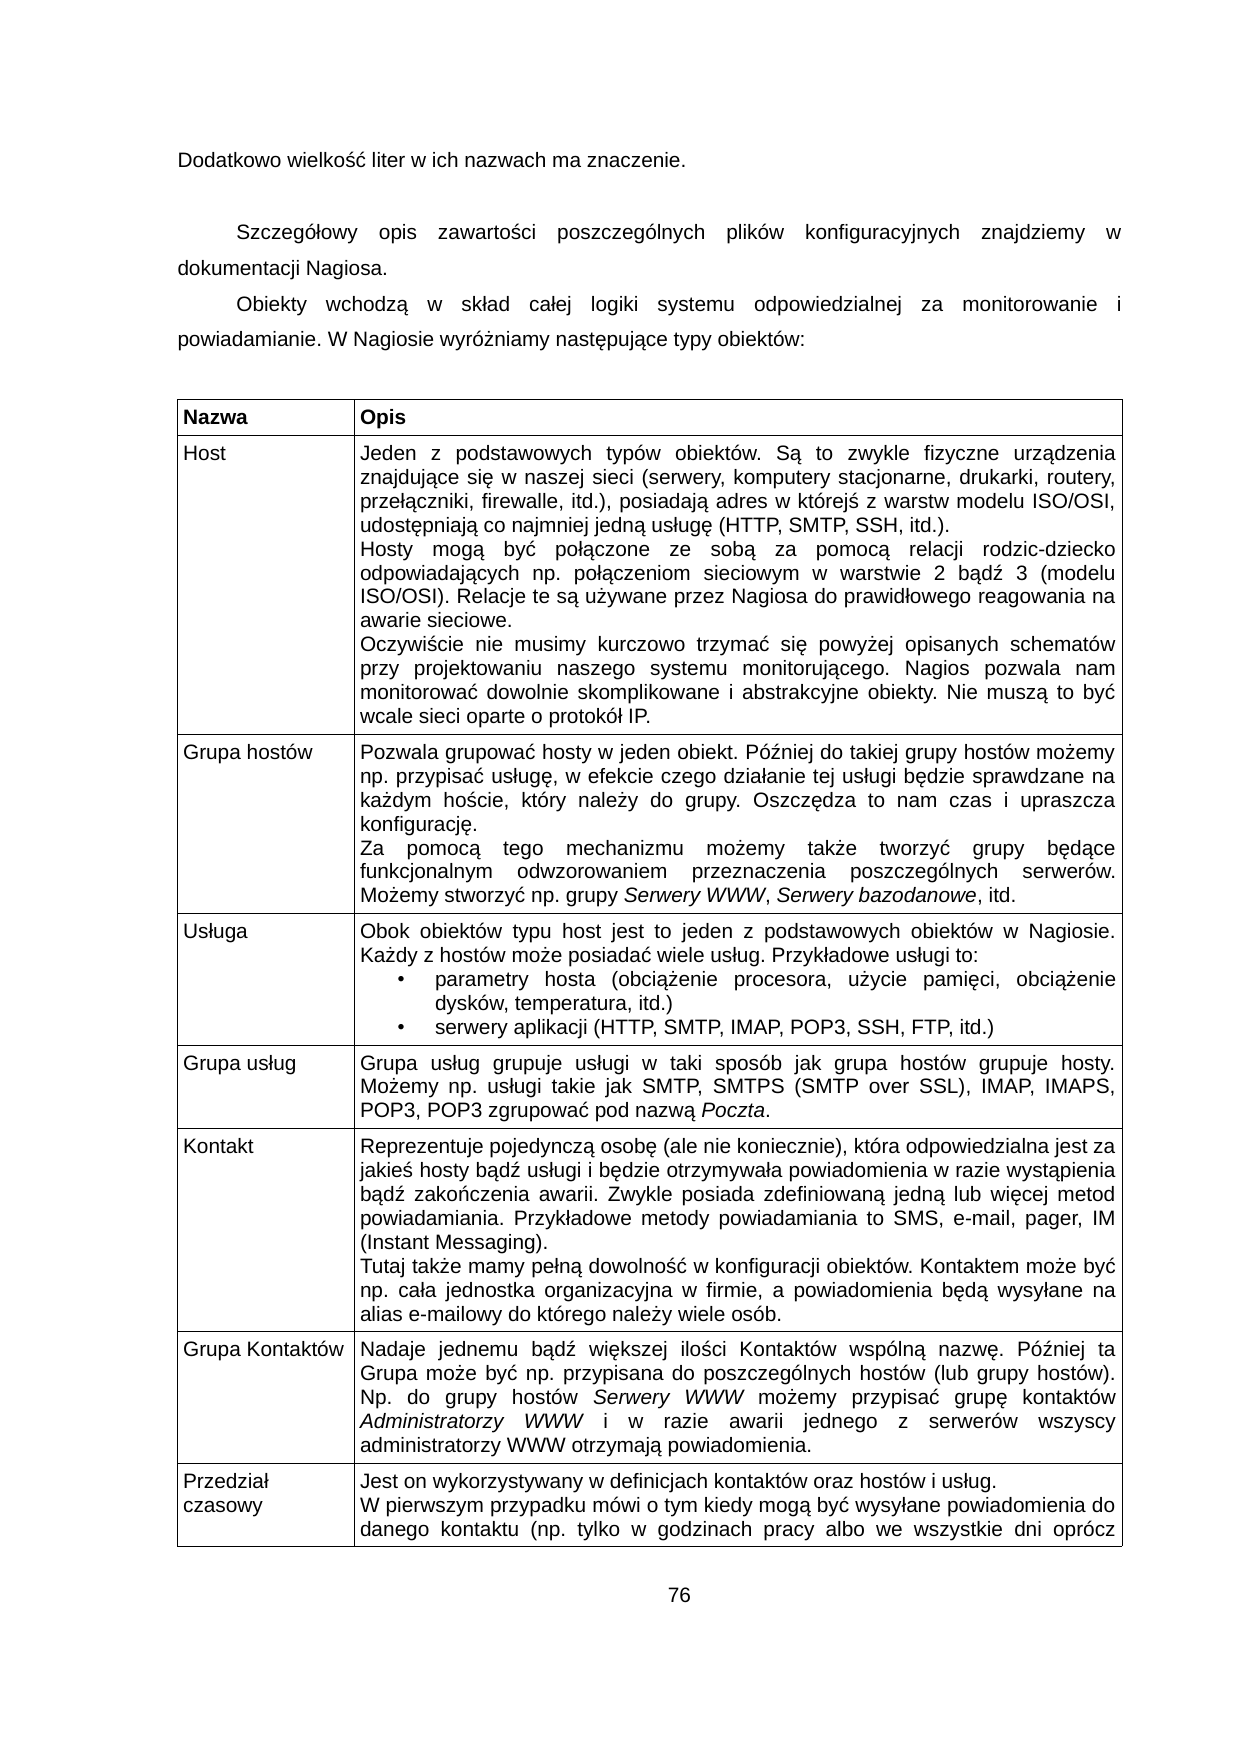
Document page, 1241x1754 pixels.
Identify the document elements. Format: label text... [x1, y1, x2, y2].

text Dodatkowo wielkość liter w ich nazwach ma znaczenie. [177, 148, 1122, 172]
table_cell Obok obiektów typu host jest to jeden z podstawowych obiektów w Nagiosie. Każdy z hostów może posiadać wiele usług. Przykładowe usługi to: parametry hosta (obciążenie procesora, użycie pamięci, obciążenie dysków, temperatura, itd.) serwery aplikacji (HTTP, SMTP, IMAP, POP3, SSH, FTP, itd.) [355, 914, 1122, 1044]
table_cell Usługa [178, 914, 354, 1044]
table_cell Pozwala grupować hosty w jeden obiekt. Później do takiej grupy hostów możemy np. przypisać usługę, w efekcie czego działanie tej usługi będzie sprawdzane na każdym hoście, który należy do grupy. Oszczędza to nam czas i upraszcza konfigurację. Za pomocą tego mechanizmu możemy także tworzyć grupy będące funkcjonalnym odwzorowaniem przeznaczenia poszczególnych serwerów. Możemy stworzyć np. grupy Serwery WWW, Serwery bazodanowe, itd. [355, 735, 1122, 913]
table_header Opis [355, 400, 1122, 435]
table_cell Nadaje jednemu bądź większej ilości Kontaktów wspólną nazwę. Później ta Grupa może być np. przypisana do poszczególnych hostów (lub grupy hostów). Np. do grupy hostów Serwery WWW możemy przypisać grupę kontaktów Administratorzy WWW i w razie awarii jednego z serwerów wszyscy administratorzy WWW otrzymają powiadomienia. [355, 1332, 1122, 1463]
table_cell Grupa hostów [178, 735, 354, 913]
table_cell Reprezentuje pojedynczą osobę (ale nie koniecznie), która odpowiedzialna jest za jakieś hosty bądź usługi i będzie otrzymywała powiadomienia w razie wystąpienia bądź zakończenia awarii. Zwykle posiada zdefiniowaną jedną lub więcej metod powiadamiania. Przykładowe metody powiadamiania to SMS, e-mail, pager, IM (Instant Messaging). Tutaj także mamy pełną dowolność w konfiguracji obiektów. Kontaktem może być np. cała jednostka organizacyjna w firmie, a powiadomienia będą wysyłane na alias e-mailowy do którego należy wiele osób. [355, 1129, 1122, 1331]
table_cell Kontakt [178, 1129, 354, 1331]
table_cell Grupa Kontaktów [178, 1332, 354, 1463]
text Obiekty wchodzą w skład całej logiki systemu odpowiedzialnej za monitorowanie i powiadamianie. W Nagiosie wyróżniamy następujące typy obiektów: [177, 291, 1122, 351]
table_cell Grupa usług [178, 1046, 354, 1128]
table_cell Jest on wykorzystywany w definicjach kontaktów oraz hostów i usług. W pierwszym przypadku mówi o tym kiedy mogą być wysyłane powiadomienia do danego kontaktu (np. tylko w godzinach pracy albo we wszystkie dni oprócz [355, 1464, 1122, 1546]
table_cell Jeden z podstawowych typów obiektów. Są to zwykle fizyczne urządzenia znajdujące się w naszej sieci (serwery, komputery stacjonarne, drukarki, routery, przełączniki, firewalle, itd.), posiadają adres w którejś z warstw modelu ISO/OSI, udostępniają co najmniej jedną usługę (HTTP, SMTP, SSH, itd.). Hosty mogą być połączone ze sobą za pomocą relacji rodzic-dziecko odpowiadających np. połączeniom sieciowym w warstwie 2 bądź 3 (modelu ISO/OSI). Relacje te są używane przez Nagiosa do prawidłowego reagowania na awarie sieciowe. Oczywiście nie musimy kurczowo trzymać się powyżej opisanych schematów przy projektowaniu naszego systemu monitorującego. Nagios pozwala nam monitorować dowolnie skomplikowane i abstrakcyjne obiekty. Nie muszą to być wcale sieci oparte o protokół IP. [355, 436, 1122, 734]
text Szczegółowy opis zawartości poszczególnych plików konfiguracyjnych znajdziemy w dokumentacji Nagiosa. [177, 219, 1122, 279]
table_cell Grupa usług grupuje usługi w taki sposób jak grupa hostów grupuje hosty. Możemy np. usługi takie jak SMTP, SMTPS (SMTP over SSL), IMAP, IMAPS, POP3, POP3 zgrupować pod nazwą Poczta. [355, 1046, 1122, 1128]
table_cell Przedział czasowy [178, 1464, 354, 1546]
table_header Nazwa [178, 400, 354, 435]
table_cell Host [178, 436, 354, 734]
